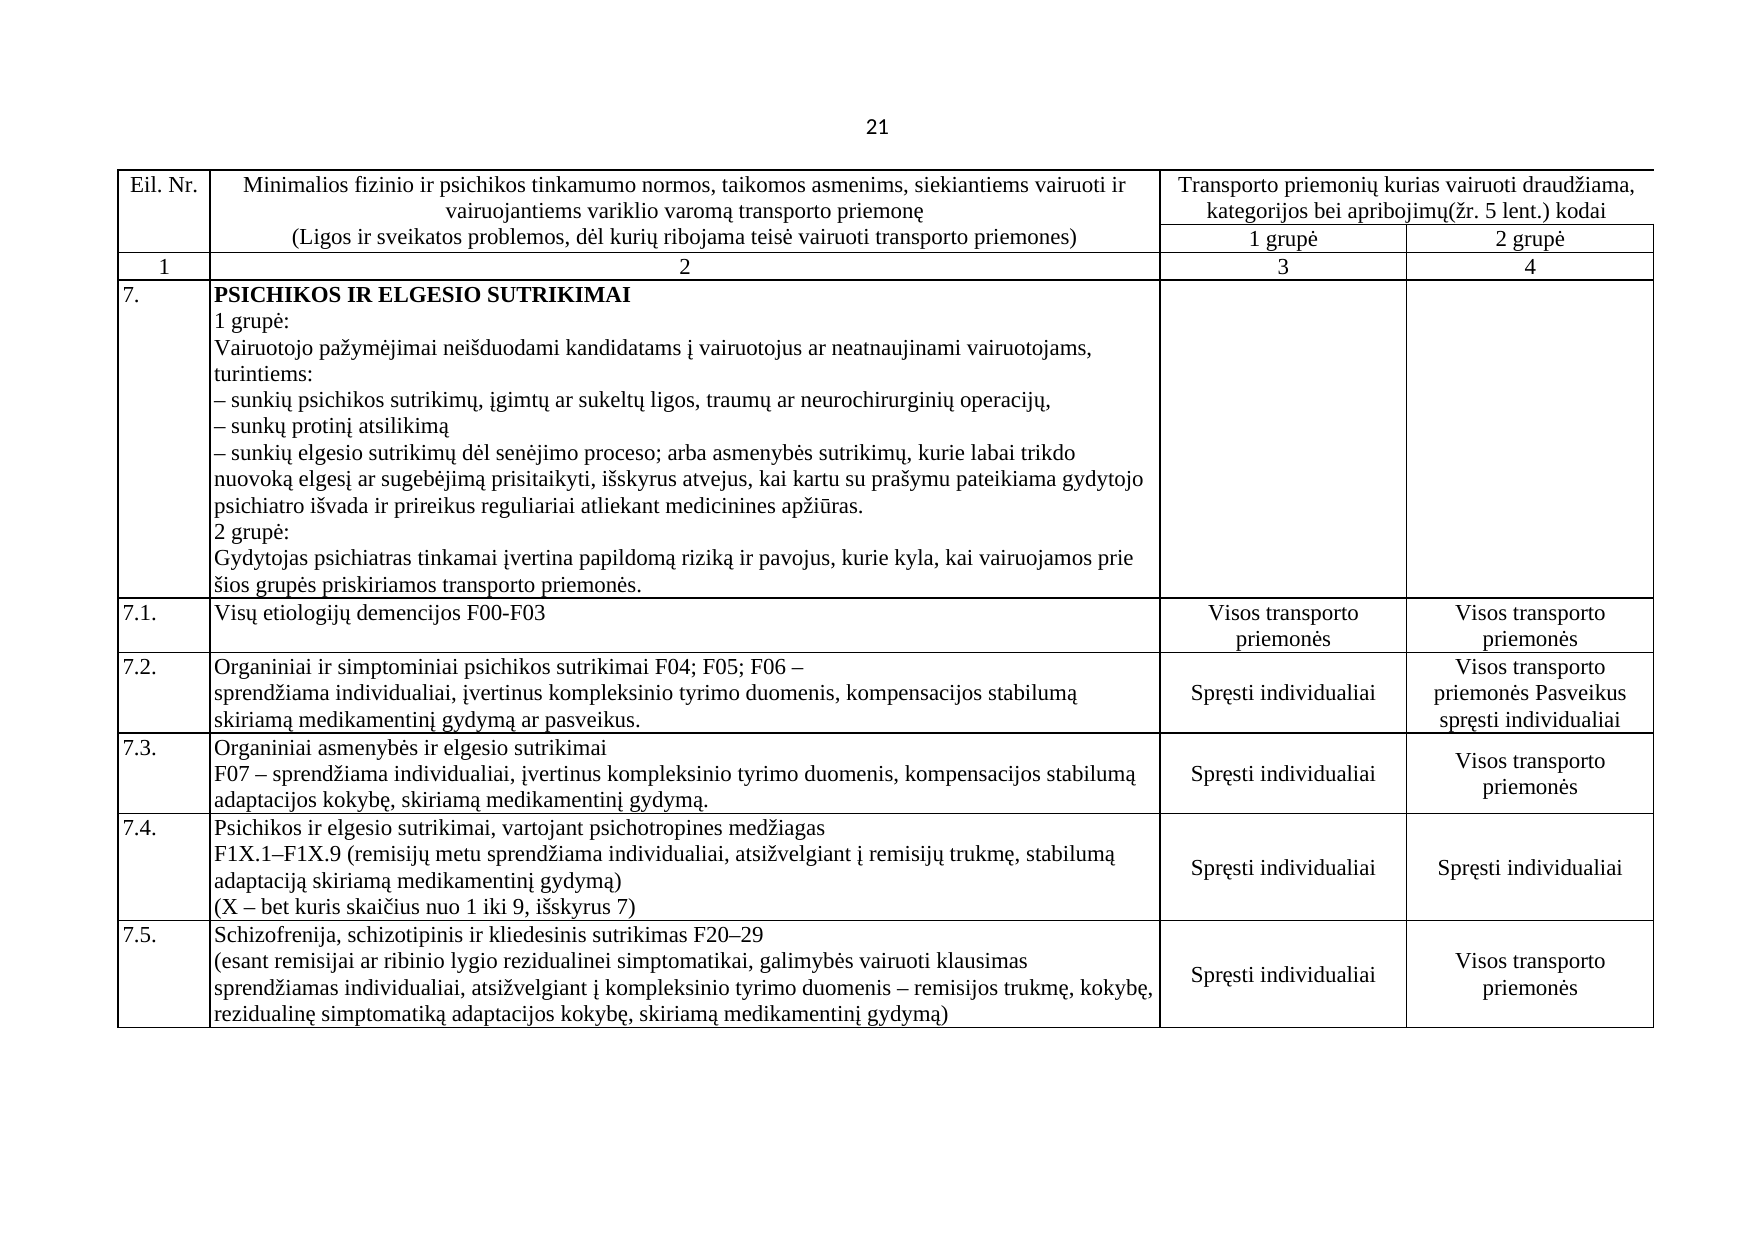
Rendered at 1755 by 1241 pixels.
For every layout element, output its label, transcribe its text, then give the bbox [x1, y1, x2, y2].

table_cell [1161, 281, 1406, 597]
table_cell Visų etiologijų demencijos F00-F03 [211, 599, 1159, 651]
table_header Eil. Nr. [119, 171, 209, 251]
table_cell 4 [1407, 253, 1653, 279]
table_cell 2 grupė [1407, 225, 1653, 251]
table_cell Schizofrenija, schizotipinis ir kliedesinis sutrikimas F20–29 (esant remisijai ar ribinio lygio rezidualinei simptomatikai, galimybės vairuoti klausimas sprendžiamas individualiai, atsižvelgiant į kompleksinio tyrimo duomenis – remisijos trukmę, kokybę, rezidualinę simptomatiką adaptacijos kokybę, skiriamą medikamentinį gydymą) [211, 921, 1159, 1027]
table_cell 7.3. [119, 734, 209, 813]
table_cell Visos transporto priemonės [1407, 921, 1653, 1027]
table_cell Organiniai asmenybės ir elgesio sutrikimai F07 – sprendžiama individualiai, įvertinus kompleksinio tyrimo duomenis, kompensacijos stabilumą adaptacijos kokybę, skiriamą medikamentinį gydymą. [211, 734, 1159, 813]
table_cell 7.5. [119, 921, 209, 1027]
table_cell 7.1. [119, 599, 209, 651]
table_cell PSICHIKOS IR ELGESIO SUTRIKIMAI 1 grupė: Vairuotojo pažymėjimai neišduodami kandidatams į vairuotojus ar neatnaujinami vairuotojams, turintiems: – sunkių psichikos sutrikimų, įgimtų ar sukeltų ligos, traumų ar neurochirurginių operacijų, – sunkų protinį atsilikimą – sunkių elgesio sutrikimų dėl senėjimo proceso; arba asmenybės sutrikimų, kurie labai trikdo nuovoką elgesį ar sugebėjimą prisitaikyti, išskyrus atvejus, kai kartu su prašymu pateikiama gydytojo psichiatro išvada ir prireikus reguliariai atliekant medicinines apžiūras. 2 grupė: Gydytojas psichiatras tinkamai įvertina papildomą riziką ir pavojus, kurie kyla, kai vairuojamos prie šios grupės priskiriamos transporto priemonės. [211, 281, 1159, 597]
table_header Minimalios fizinio ir psichikos tinkamumo normos, taikomos asmenims, siekiantiems vairuoti ir vairuojantiems variklio varomą transporto priemonę (Ligos ir sveikatos problemos, dėl kurių ribojama teisė vairuoti transporto priemones) [211, 171, 1159, 251]
table_cell 7. [119, 281, 209, 597]
table_cell 1 [119, 253, 209, 279]
table_cell Spręsti individualiai [1407, 814, 1653, 919]
table_cell 7.4. [119, 814, 209, 919]
table_cell Organiniai ir simptominiai psichikos sutrikimai F04; F05; F06 – sprendžiama individualiai, įvertinus kompleksinio tyrimo duomenis, kompensacijos stabilumą skiriamą medikamentinį gydymą ar pasveikus. [211, 653, 1159, 732]
table_cell Spręsti individualiai [1161, 814, 1406, 919]
table_cell Visos transporto priemonės [1407, 734, 1653, 813]
table_cell Spręsti individualiai [1161, 734, 1406, 813]
table_cell Visos transporto priemonės [1161, 599, 1406, 651]
table_cell 2 [211, 253, 1159, 279]
table_cell [1407, 281, 1653, 597]
table_cell Visos transporto priemonės [1407, 599, 1653, 651]
table_cell 3 [1161, 253, 1406, 279]
table_cell Spręsti individualiai [1161, 653, 1406, 732]
table_header Transporto priemonių kurias vairuoti draudžiama, kategorijos bei apribojimų(žr. 5 lent.) kodai [1161, 171, 1653, 223]
table_cell 1 grupė [1161, 225, 1406, 251]
table_cell Spręsti individualiai [1161, 921, 1406, 1027]
table_cell Psichikos ir elgesio sutrikimai, vartojant psichotropines medžiagas F1X.1–F1X.9 (remisijų metu sprendžiama individualiai, atsižvelgiant į remisijų trukmę, stabilumą adaptaciją skiriamą medikamentinį gydymą) (X – bet kuris skaičius nuo 1 iki 9, išskyrus 7) [211, 814, 1159, 919]
table_cell 7.2. [119, 653, 209, 732]
table_cell Visos transporto priemonės Pasveikus spręsti individualiai [1407, 653, 1653, 732]
